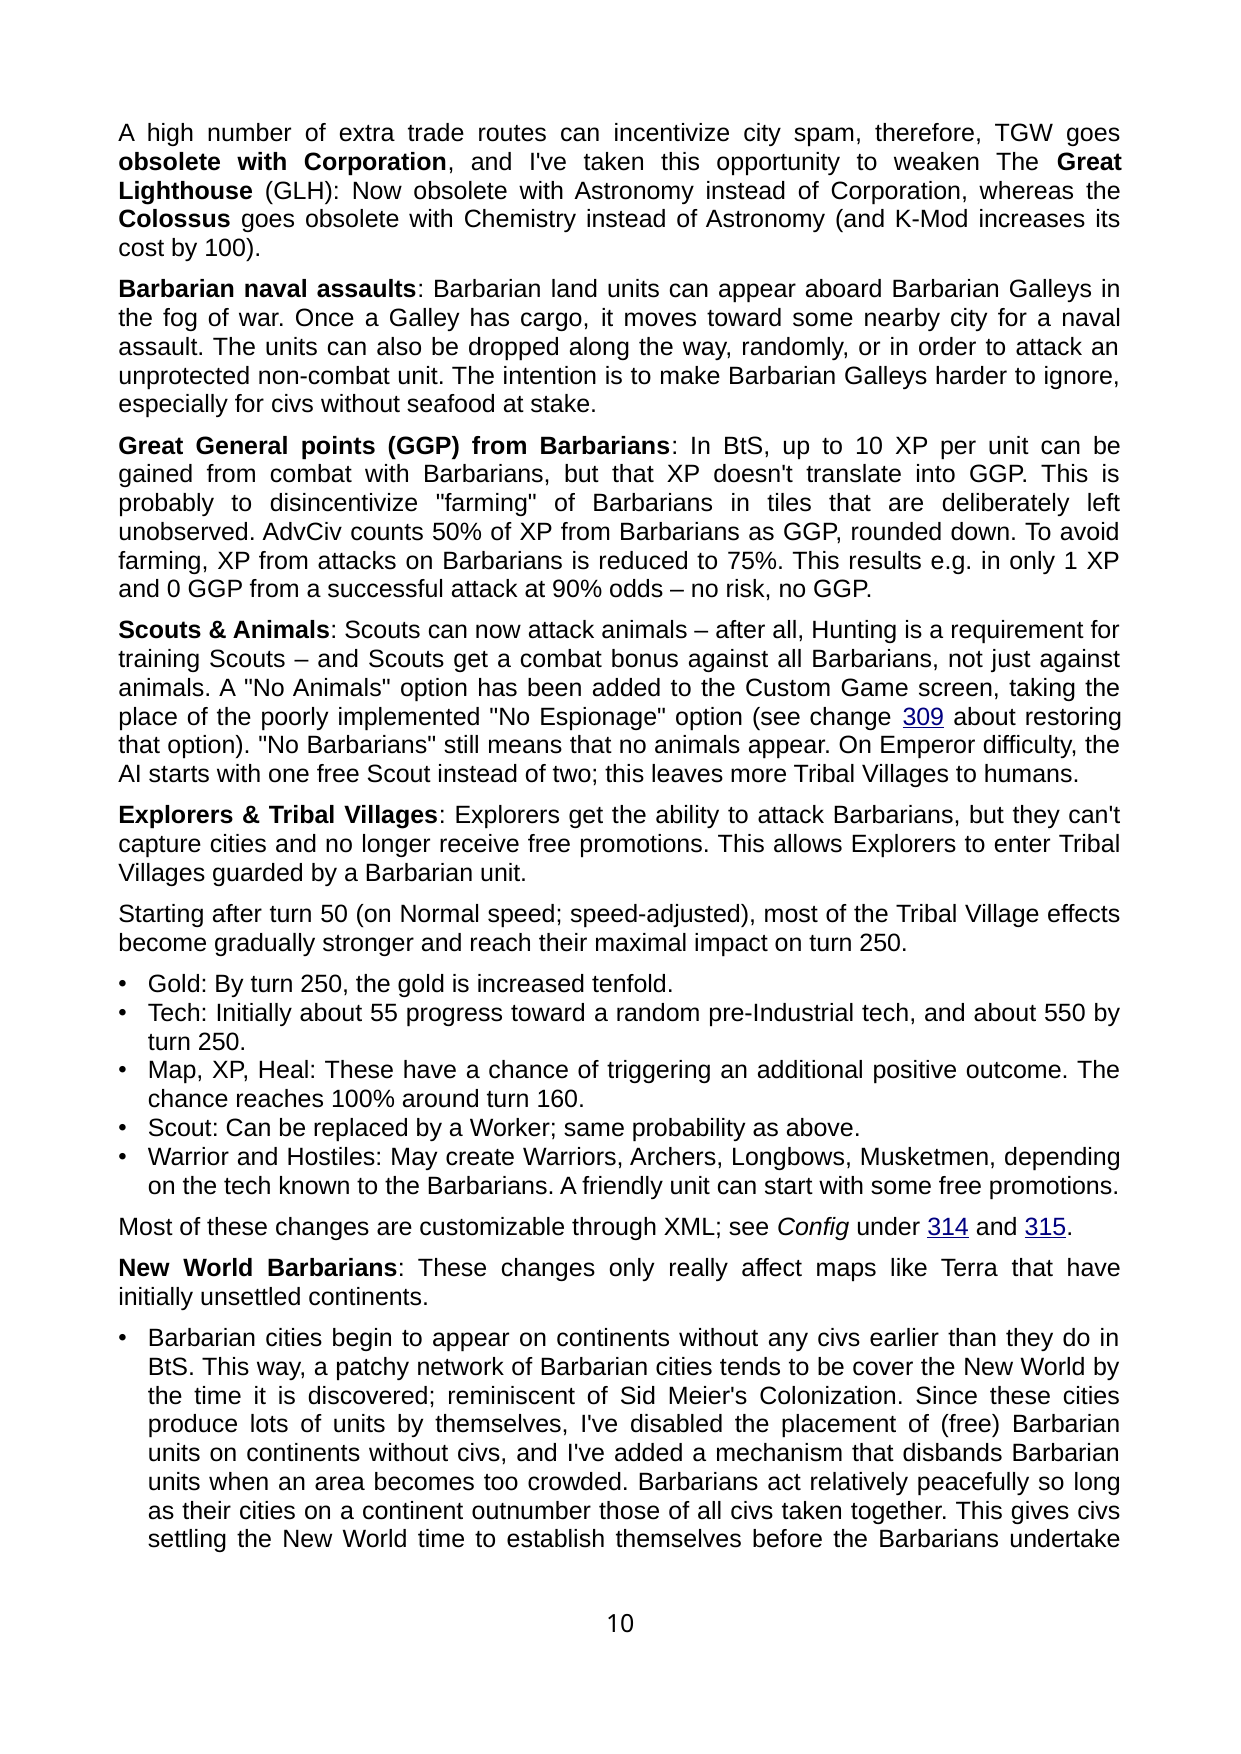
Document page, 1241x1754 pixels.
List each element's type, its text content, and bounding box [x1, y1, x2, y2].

text Most of these changes are customizable through XML; see Config under 314 and 315. [118, 1212, 1122, 1241]
list Tech: Initially about 55 progress toward a random pre-Industrial tech, and about 550 by turn 250. [118, 998, 1122, 1056]
list Warrior and Hostiles: May create Warriors, Archers, Longbows, Musketmen, depending on the tech known to the Barbarians. A friendly unit can start with some free promotions. [118, 1142, 1122, 1199]
list Map, XP, Heal: These have a chance of triggering an additional positive outcome. The chance reaches 100% around turn 160. [118, 1056, 1122, 1113]
list Barbarian cities begin to appear on continents without any civs earlier than they do in BtS. This way, a patchy network of Barbarian cities tends to be cover the New World by the time it is discovered; reminiscent of Sid Meier's Colonization. Since these cities produce lots of units by themselves, I've disabled the placement of (free) Barbarian units on continents without civs, and I've added a mechanism that disbands Barbarian units when an area becomes too crowded. Barbarians act relatively peacefully so long as their cities on a continent outnumber those of all civs taken together. This gives civs settling the New World time to establish themselves before the Barbarians undertake [118, 1323, 1122, 1553]
text A high number of extra trade routes can incentivize city spam, therefore, TGW goes obsolete with Corporation, and I've taken this opportunity to weaken The Great Lighthouse (GLH): Now obsolete with Astronomy instead of Corporation, whereas the Colossus goes obsolete with Chemistry instead of Astronomy (and K-Mod increases its cost by 100). [118, 118, 1122, 262]
text Explorers & Tribal Villages: Explorers get the ability to attack Barbarians, but they can't capture cities and no longer receive free promotions. This allows Explorers to enter Tribal Villages guarded by a Barbarian unit. [118, 801, 1122, 887]
list Scout: Can be replaced by a Worker; same probability as above. [118, 1113, 1122, 1142]
text Starting after turn 50 (on Normal speed; speed-adjusted), most of the Tribal Village effects become gradually stronger and reach their maximal impact on turn 250. [118, 899, 1122, 957]
list Gold: By turn 250, the gold is increased tenfold. [118, 969, 1122, 998]
text New World Barbarians: These changes only really affect maps like Terra that have initially unsettled continents. [118, 1253, 1122, 1311]
text Great General points (GGP) from Barbarians: In BtS, up to 10 XP per unit can be gained from combat with Barbarians, but that XP doesn't translate into GGP. This is probably to disincentivize "farming" of Barbarians in tiles that are deliberately left unobserved. AdvCiv counts 50% of XP from Barbarians as GGP, rounded down. To avoid farming, XP from attacks on Barbarians is reduced to 75%. This results e.g. in only 1 XP and 0 GGP from a successful attack at 90% odds – no risk, no GGP. [118, 431, 1122, 603]
text Barbarian naval assaults: Barbarian land units can appear aboard Barbarian Galleys in the fog of war. Once a Galley has cargo, it moves toward some nearby city for a naval assault. The units can also be dropped along the way, randomly, or in order to attack an unprotected non-combat unit. The intention is to make Barbarian Galleys harder to ignore, especially for civs without seafood at stake. [118, 274, 1122, 418]
text Scouts & Animals: Scouts can now attack animals – after all, Hunting is a requirement for training Scouts – and Scouts get a combat bonus against all Barbarians, not just against animals. A "No Animals" option has been added to the Custom Game screen, taking the place of the poorly implemented "No Espionage" option (see change 309 about restoring that option). "No Barbarians" still means that no animals appear. On Emperor difficulty, the AI starts with one free Scout instead of two; this leaves more Tribal Villages to humans. [118, 616, 1122, 788]
